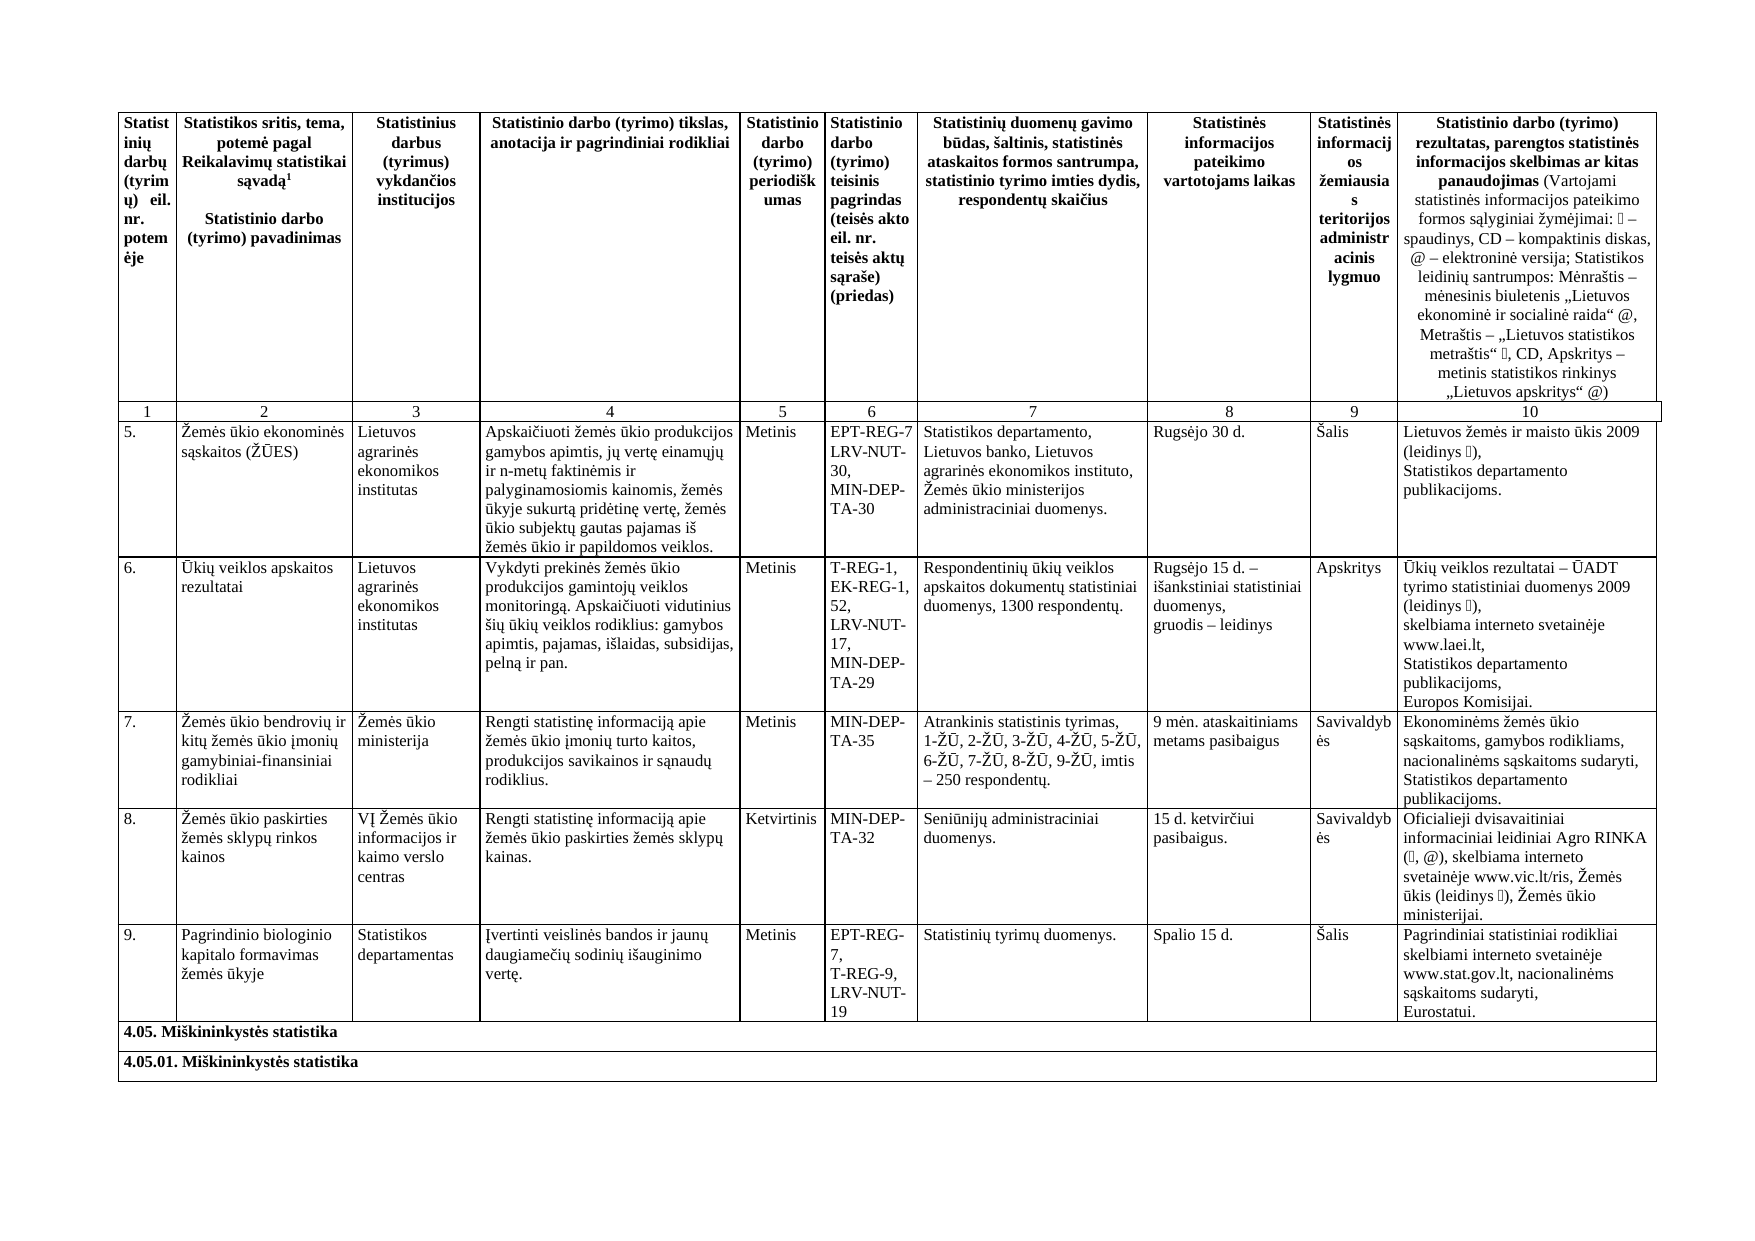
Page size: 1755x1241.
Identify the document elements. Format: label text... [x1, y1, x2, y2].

table_cell Savivaldybės [1311, 809, 1397, 924]
table_cell Oficialieji dvisavaitiniai informaciniai leidiniai Agro RINKA (, @), skelbiama interneto svetainėje www.vic.lt/ris, Žemės ūkis (leidinys ), Žemės ūkio ministerijai. [1398, 809, 1656, 924]
table_cell [1657, 556, 1662, 711]
table_cell 3 [353, 402, 479, 421]
table_cell Rugsėjo 30 d. [1148, 422, 1310, 556]
table_cell Šalis [1311, 925, 1397, 1021]
table_cell [1657, 422, 1662, 556]
table_header Statistinio darbo (tyrimo) periodiškumas [741, 113, 824, 401]
table_cell 15 d. ketvirčiui pasibaigus. [1148, 809, 1310, 924]
table_cell [1657, 711, 1662, 808]
table_cell MIN-DEP-TA-32 [826, 809, 917, 924]
table_cell Pagrindiniai statistiniai rodikliai skelbiami interneto svetainėje www.stat.gov.lt, nacionalinėms sąskaitoms sudaryti, Eurostatui. [1398, 925, 1656, 1021]
table_cell Pagrindinio biologinio kapitalo formavimas žemės ūkyje [177, 925, 352, 1021]
table_cell 5 [741, 402, 824, 421]
table_cell Savivaldybės [1311, 712, 1397, 808]
table_header Statistinius darbus (tyrimus) vykdančios institucijos [353, 113, 479, 401]
table_cell 6. [119, 558, 176, 711]
table_cell VĮ Žemės ūkio informacijos ir kaimo verslo centras [353, 809, 479, 924]
table_cell Ūkių veiklos apskaitos rezultatai [177, 558, 352, 711]
table_cell Lietuvos agrarinės ekonomikos institutas [353, 558, 479, 711]
table_cell [1657, 924, 1662, 1021]
table_cell 4.05.01. Miškininkystės statistika [119, 1052, 1656, 1081]
table_cell 4.05. Miškininkystės statistika [119, 1022, 1656, 1051]
table_cell [1657, 808, 1662, 924]
table_cell Metinis [741, 558, 824, 711]
table_cell 9 mėn. ataskaitiniams metams pasibaigus [1148, 712, 1310, 808]
table_cell Žemės ūkio ministerija [353, 712, 479, 808]
table_cell 7. [119, 712, 176, 808]
table_cell Rengti statistinę informaciją apie žemės ūkio paskirties žemės sklypų kainas. [481, 809, 739, 924]
table_cell Apskaičiuoti žemės ūkio produkcijos gamybos apimtis, jų vertę einamųjų ir n-metų faktinėmis ir palyginamosiomis kainomis, žemės ūkyje sukurtą pridėtinę vertę, žemės ūkio subjektų gautas pajamas iš žemės ūkio ir papildomos veiklos. [481, 422, 739, 556]
table_header Statistikos sritis, tema, potemė pagal Reikalavimų statistikai sąvadą1 Statistinio darbo (tyrimo) pavadinimas [177, 113, 352, 401]
table_cell 10 [1398, 402, 1661, 421]
table_cell Lietuvos žemės ir maisto ūkis 2009 (leidinys ), Statistikos departamento publikacijoms. [1398, 422, 1656, 556]
table_header Statistinio darbo (tyrimo) tikslas, anotacija ir pagrindiniai rodikliai [481, 113, 739, 401]
table_cell Vykdyti prekinės žemės ūkio produkcijos gamintojų veiklos monitoringą. Apskaičiuoti vidutinius šių ūkių veiklos rodiklius: gamybos apimtis, pajamas, išlaidas, subsidijas, pelną ir pan. [481, 558, 739, 711]
table_cell Respondentinių ūkių veiklos apskaitos dokumentų statistiniai duomenys, 1300 respondentų. [918, 558, 1147, 711]
table_cell Spalio 15 d. [1148, 925, 1310, 1021]
table_cell Ketvirtinis [741, 809, 824, 924]
table_header Statistinio darbo (tyrimo) teisinis pagrindas (teisės akto eil. nr. teisės aktų sąraše) (priedas) [826, 113, 917, 401]
table_cell Rugsėjo 15 d. –išankstiniai statistiniai duomenys, gruodis – leidinys [1148, 558, 1310, 711]
table_cell Rengti statistinę informaciją apie žemės ūkio įmonių turto kaitos, produkcijos savikainos ir sąnaudų rodiklius. [481, 712, 739, 808]
table_cell EPT-REG-7, T-REG-9, LRV-NUT-19 [826, 925, 917, 1021]
table_header Statistinės informacijos žemiausias teritorijos administracinis lygmuo [1311, 113, 1397, 401]
table_header Statistinių darbų (tyrimų) eil. nr. potemėje [119, 113, 176, 401]
table_cell Žemės ūkio paskirties žemės sklypų rinkos kainos [177, 809, 352, 924]
table_cell 7 [918, 402, 1147, 421]
table_cell Šalis [1311, 422, 1397, 556]
table_cell Seniūnijų administraciniai duomenys. [918, 809, 1147, 924]
table_cell EPT-REG-7 LRV-NUT-30, MIN-DEP-TA-30 [826, 422, 917, 556]
table_cell Ūkių veiklos rezultatai – ŪADT tyrimo statistiniai duomenys 2009 (leidinys ), skelbiama interneto svetainėje www.laei.lt, Statistikos departamento publikacijoms, Europos Komisijai. [1398, 558, 1656, 711]
table_cell Lietuvos agrarinės ekonomikos institutas [353, 422, 479, 556]
table_cell Statistikos departamento, Lietuvos banko, Lietuvos agrarinės ekonomikos instituto, Žemės ūkio ministerijos administraciniai duomenys. [918, 422, 1147, 556]
table_cell [1657, 1021, 1662, 1051]
table_cell Metinis [741, 925, 824, 1021]
table_header Statistinės informacijos pateikimo vartotojams laikas [1148, 113, 1310, 401]
table_cell Įvertinti veislinės bandos ir jaunų daugiamečių sodinių išauginimo vertę. [481, 925, 739, 1021]
table_cell Žemės ūkio bendrovių ir kitų žemės ūkio įmonių gamybiniai-finansiniai rodikliai [177, 712, 352, 808]
table_cell Statistikos departamentas [353, 925, 479, 1021]
table_cell MIN-DEP-TA-35 [826, 712, 917, 808]
table_header Statistinių duomenų gavimo būdas, šaltinis, statistinės ataskaitos formos santrumpa, statistinio tyrimo imties dydis, respondentų skaičius [918, 113, 1147, 401]
table_cell 9. [119, 925, 176, 1021]
table_header Statistinio darbo (tyrimo) rezultatas, parengtos statistinės informacijos skelbimas ar kitas panaudojimas (Vartojami statistinės informacijos pateikimo formos sąlyginiai žymėjimai:  – spaudinys, CD – kompaktinis diskas, @ – elektroninė versija; Statistikos leidinių santrumpos: Mėnraštis – mėnesinis biuletenis „Lietuvos ekonominė ir socialinė raida“ @, Metraštis – „Lietuvos statistikos metraštis“ , CD, Apskritys – metinis statistikos rinkinys „Lietuvos apskritys“ @) [1398, 113, 1656, 401]
table_cell Ekonominėms žemės ūkio sąskaitoms, gamybos rodikliams, nacionalinėms sąskaitoms sudaryti, Statistikos departamento publikacijoms. [1398, 712, 1656, 808]
table_cell Statistinių tyrimų duomenys. [918, 925, 1147, 1021]
table_cell 4 [481, 402, 739, 421]
table_cell 8 [1148, 402, 1310, 421]
table_cell 6 [826, 402, 917, 421]
table_cell Metinis [741, 422, 824, 556]
table_cell T-REG-1, EK-REG-1, 52, LRV-NUT-17, MIN-DEP-TA-29 [826, 558, 917, 711]
table_cell Žemės ūkio ekonominės sąskaitos (ŽŪES) [177, 422, 352, 556]
table_cell [1657, 1051, 1662, 1081]
table_cell Apskritys [1311, 558, 1397, 711]
table_cell Metinis [741, 712, 824, 808]
table_cell 8. [119, 809, 176, 924]
table_cell Atrankinis statistinis tyrimas, 1-ŽŪ, 2-ŽŪ, 3-ŽŪ, 4-ŽŪ, 5-ŽŪ, 6-ŽŪ, 7-ŽŪ, 8-ŽŪ, 9-ŽŪ, imtis – 250 respondentų. [918, 712, 1147, 808]
table_cell 1 [119, 402, 176, 421]
table_header [1657, 112, 1662, 401]
table_cell 9 [1311, 402, 1397, 421]
table_cell 2 [177, 402, 352, 421]
table_cell 5. [119, 422, 176, 556]
